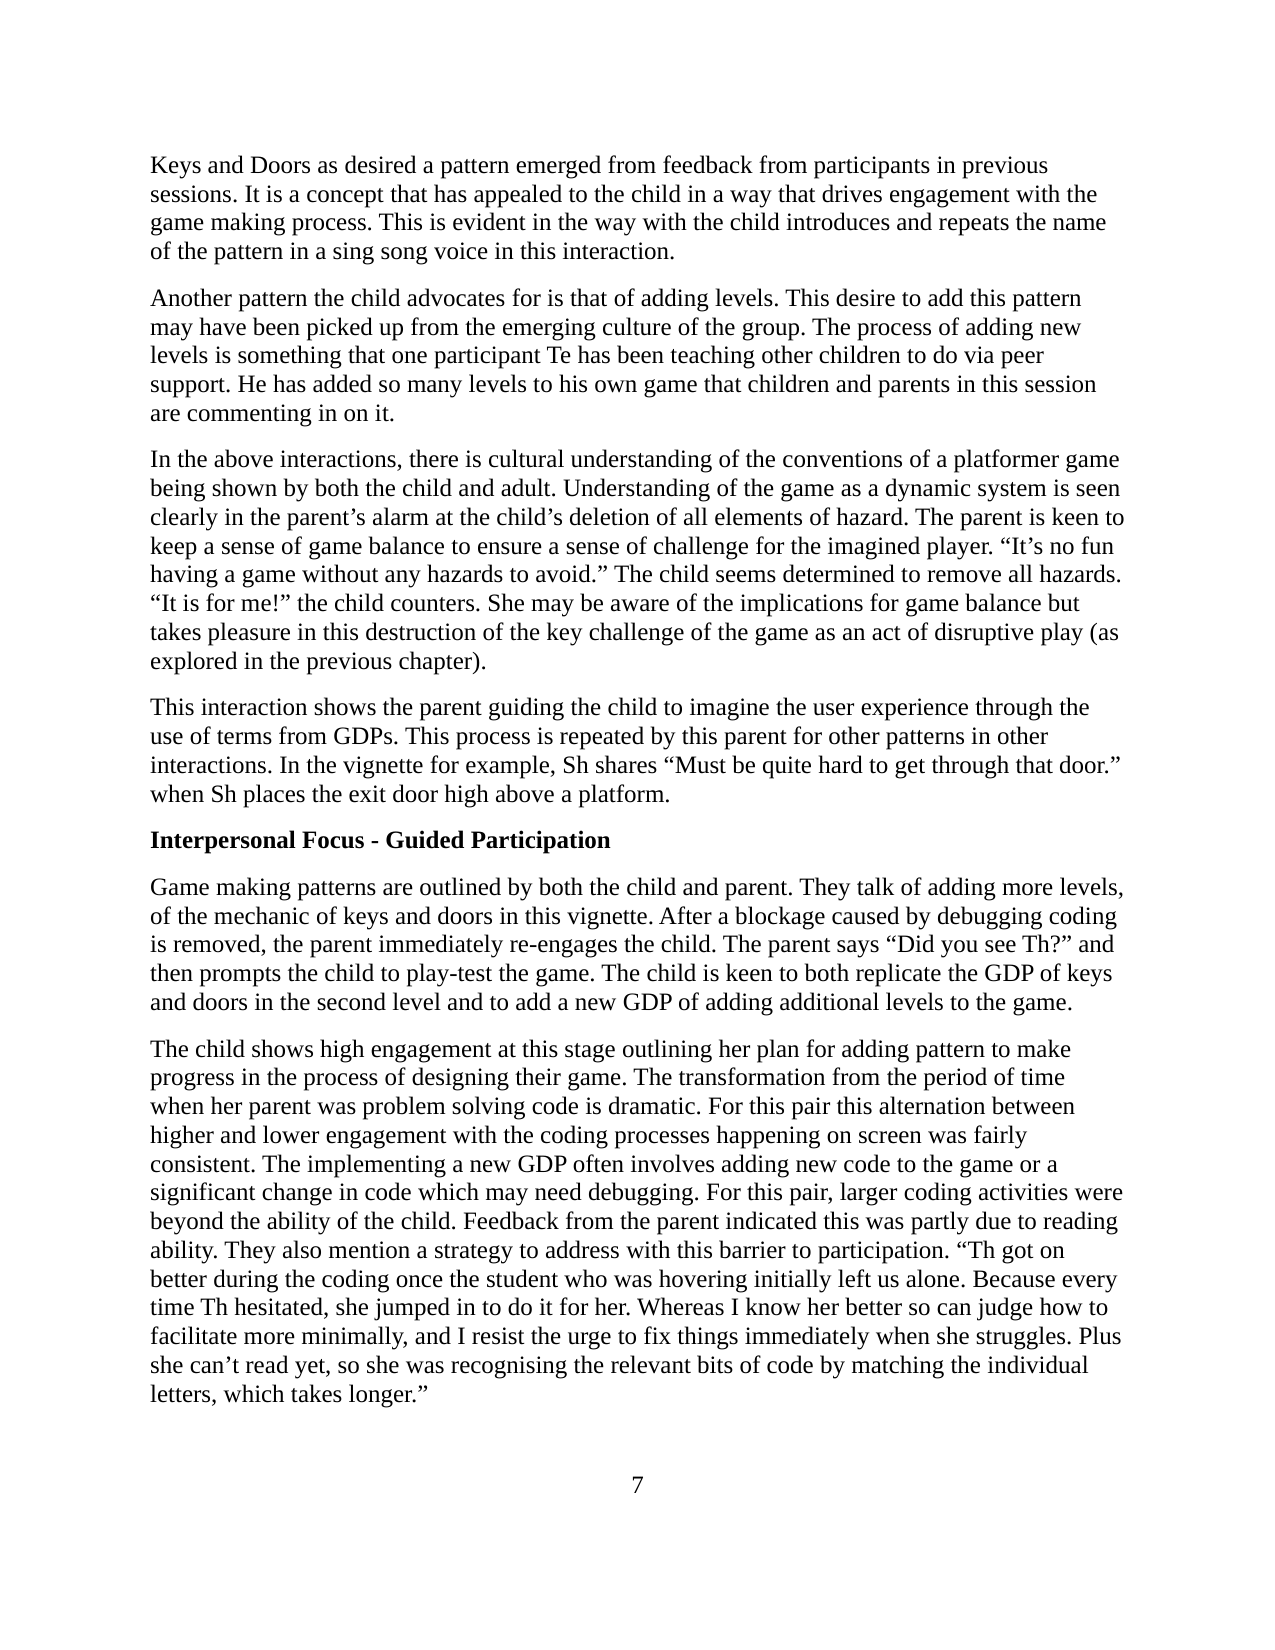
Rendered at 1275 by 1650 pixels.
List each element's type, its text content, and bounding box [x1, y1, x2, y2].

text Keys and Doors as desired a pattern emerged from feedback from participants in previous sessions. It is a concept that has appealed to the child in a way that drives engagement with the game making process. This is evident in the way with the child introduces and repeats the name of the pattern in a sing song voice in this interaction. [150, 150, 1125, 265]
text Another pattern the child advocates for is that of adding levels. This desire to add this pattern may have been picked up from the emerging culture of the group. The process of adding new levels is something that one participant Te has been teaching other children to do via peer support. He has added so many levels to his own game that children and parents in this session are commenting in on it. [150, 283, 1125, 427]
text Game making patterns are outlined by both the child and parent. They talk of adding more levels, of the mechanic of keys and doors in this vignette. After a blockage caused by debugging coding is removed, the parent immediately re-engages the child. The parent says “Did you see Th?” and then prompts the child to play-test the game. The child is keen to both replicate the GDP of keys and doors in the second level and to add a new GDP of adding additional levels to the game. [150, 872, 1125, 1016]
text Interpersonal Focus - Guided Participation [150, 825, 1125, 854]
text In the above interactions, there is cultural understanding of the conventions of a platformer game being shown by both the child and adult. Understanding of the game as a dynamic system is seen clearly in the parent’s alarm at the child’s deletion of all elements of hazard. The parent is keen to keep a sense of game balance to ensure a sense of challenge for the imagined player. “It’s no fun having a game without any hazards to avoid.” The child seems determined to remove all hazards. “It is for me!” the child counters. She may be aware of the implications for game balance but takes pleasure in this destruction of the key challenge of the game as an act of disruptive play (as explored in the previous chapter). [150, 444, 1125, 674]
text The child shows high engagement at this stage outlining her plan for adding pattern to make progress in the process of designing their game. The transformation from the period of time when her parent was problem solving code is dramatic. For this pair this alternation between higher and lower engagement with the coding processes happening on screen was fairly consistent. The implementing a new GDP often involves adding new code to the game or a significant change in code which may need debugging. For this pair, larger coding activities were beyond the ability of the child. Feedback from the parent indicated this was partly due to reading ability. They also mention a strategy to address with this barrier to participation. “Th got on better during the coding once the student who was hovering initially left us alone. Because every time Th hesitated, she jumped in to do it for her. Whereas I know her better so can judge how to facilitate more minimally, and I resist the urge to fix things immediately when she struggles. Plus she can’t read yet, so she was recognising the relevant bits of code by matching the individual letters, which takes longer.” [150, 1034, 1125, 1407]
text This interaction shows the parent guiding the child to imagine the user experience through the use of terms from GDPs. This process is repeated by this parent for other patterns in other interactions. In the vignette for example, Sh shares “Must be quite hard to get through that door.” when Sh places the exit door high above a platform. [150, 692, 1125, 807]
